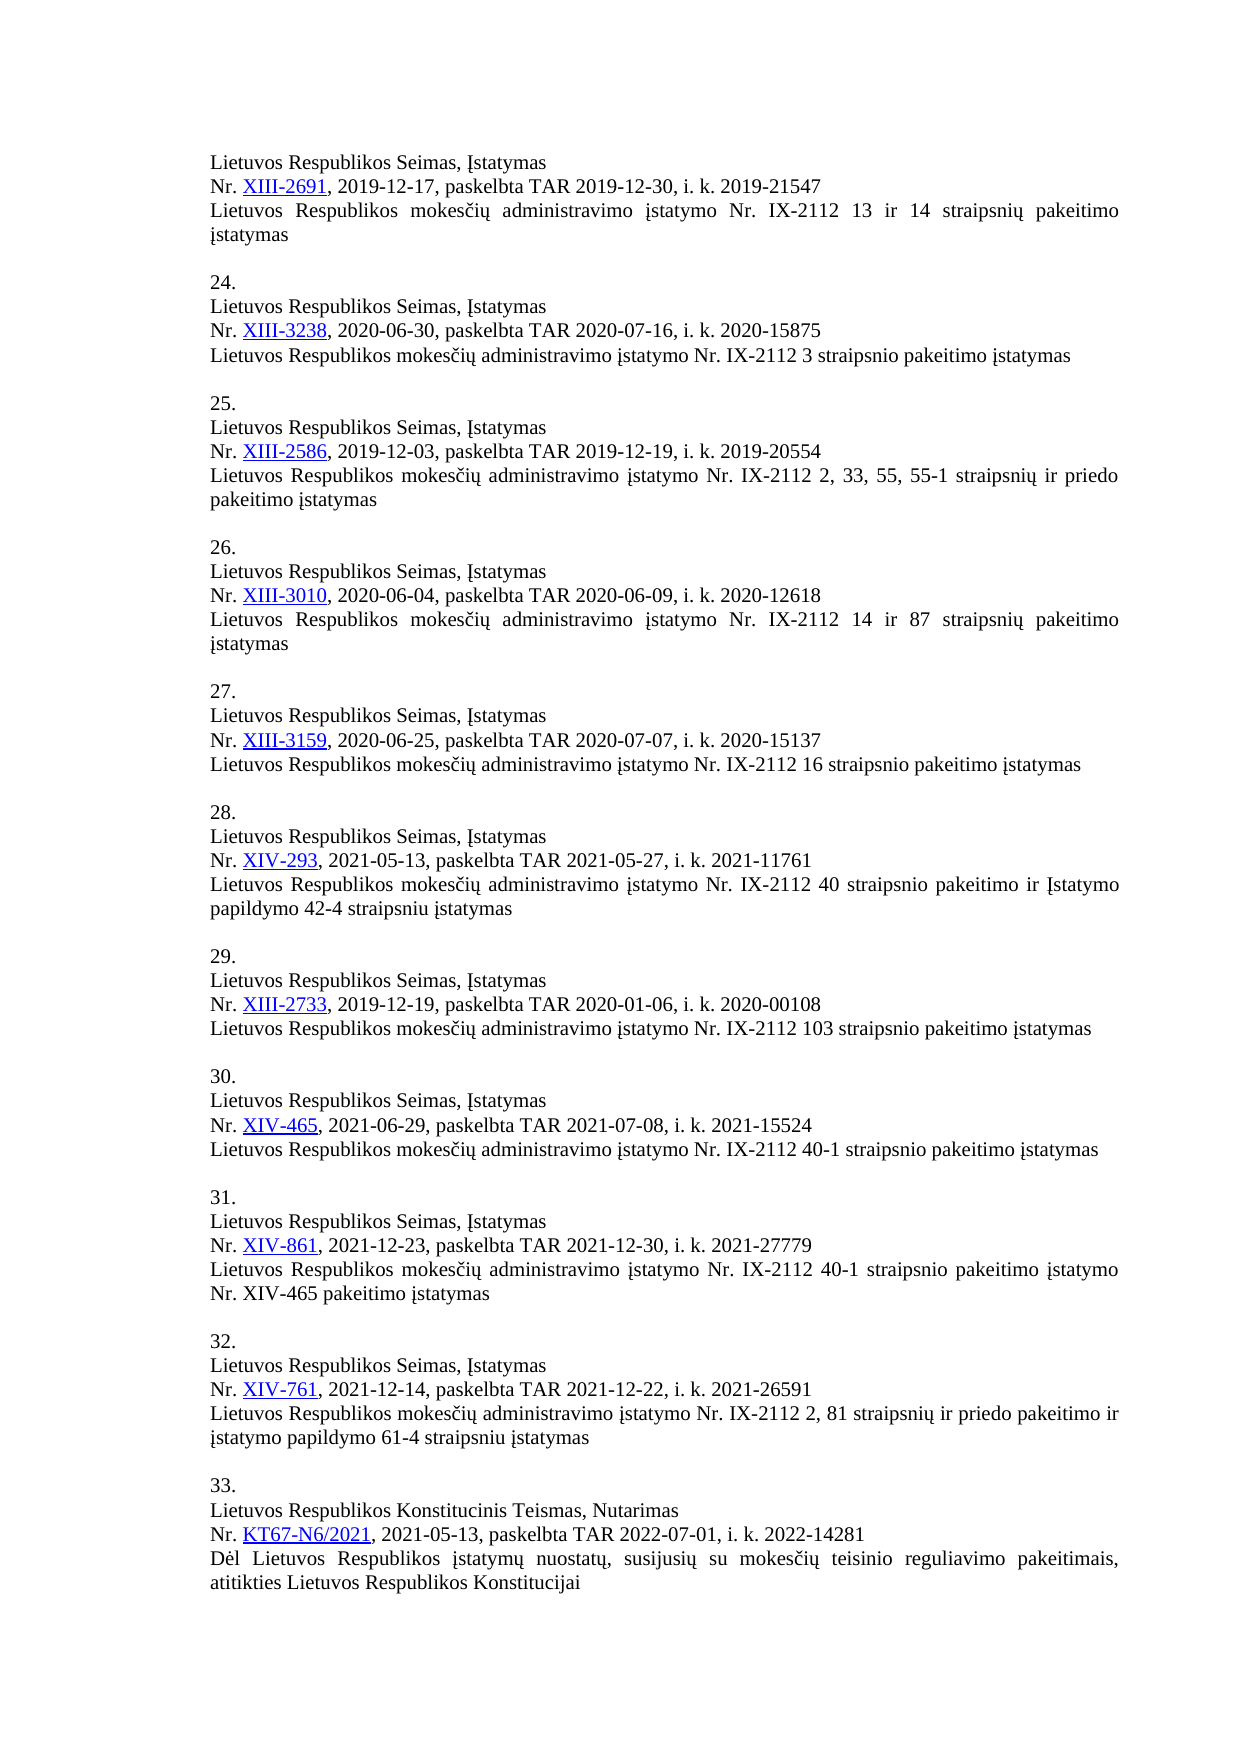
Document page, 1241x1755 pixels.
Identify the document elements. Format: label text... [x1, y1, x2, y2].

text Dėl Lietuvos Respublikos įstatymų nuostatų, susijusių su mokesčių teisinio reguliavimo pakeitimais, atitikties Lietuvos Respublikos Konstitucijai [210, 1546, 1120, 1594]
text Nr. XIII-2586, 2019-12-03, paskelbta TAR 2019-12-19, i. k. 2019-20554 [210, 439, 1120, 463]
text Nr. KT67-N6/2021, 2021-05-13, paskelbta TAR 2022-07-01, i. k. 2022-14281 [210, 1522, 1120, 1546]
text Nr. XIV-465, 2021-06-29, paskelbta TAR 2021-07-08, i. k. 2021-15524 [210, 1112, 1120, 1137]
text Lietuvos Respublikos mokesčių administravimo įstatymo Nr. IX-2112 2, 81 straipsnių ir priedo pakeitimo ir įstatymo papildymo 61-4 straipsniu įstatymas [210, 1401, 1120, 1449]
text Nr. XIII-2691, 2019-12-17, paskelbta TAR 2019-12-30, i. k. 2019-21547 [210, 174, 1120, 198]
text Lietuvos Respublikos mokesčių administravimo įstatymo Nr. IX-2112 40-1 straipsnio pakeitimo įstatymo Nr. XIV-465 pakeitimo įstatymas [210, 1257, 1120, 1305]
text 32. [210, 1329, 1120, 1353]
text Lietuvos Respublikos mokesčių administravimo įstatymo Nr. IX-2112 14 ir 87 straipsnių pakeitimo įstatymas [210, 607, 1120, 655]
text 25. [210, 391, 1120, 415]
text 24. [210, 270, 1120, 294]
text 28. [210, 800, 1120, 824]
text 31. [210, 1185, 1120, 1209]
text Lietuvos Respublikos Konstitucinis Teismas, Nutarimas [210, 1497, 1120, 1522]
text Lietuvos Respublikos Seimas, Įstatymas [210, 1353, 1120, 1377]
text Nr. XIII-3159, 2020-06-25, paskelbta TAR 2020-07-07, i. k. 2020-15137 [210, 727, 1120, 752]
text Lietuvos Respublikos Seimas, Įstatymas [210, 150, 1120, 174]
text Lietuvos Respublikos mokesčių administravimo įstatymo Nr. IX-2112 16 straipsnio pakeitimo įstatymas [210, 752, 1120, 776]
text Nr. XIII-2733, 2019-12-19, paskelbta TAR 2020-01-06, i. k. 2020-00108 [210, 992, 1120, 1016]
text Lietuvos Respublikos mokesčių administravimo įstatymo Nr. IX-2112 103 straipsnio pakeitimo įstatymas [210, 1016, 1120, 1040]
text 26. [210, 535, 1120, 559]
text Lietuvos Respublikos Seimas, Įstatymas [210, 824, 1120, 848]
text Nr. XIV-761, 2021-12-14, paskelbta TAR 2021-12-22, i. k. 2021-26591 [210, 1377, 1120, 1401]
text 27. [210, 679, 1120, 703]
text 30. [210, 1064, 1120, 1088]
text Nr. XIV-293, 2021-05-13, paskelbta TAR 2021-05-27, i. k. 2021-11761 [210, 848, 1120, 872]
text Nr. XIV-861, 2021-12-23, paskelbta TAR 2021-12-30, i. k. 2021-27779 [210, 1233, 1120, 1257]
text Lietuvos Respublikos Seimas, Įstatymas [210, 559, 1120, 583]
text Lietuvos Respublikos Seimas, Įstatymas [210, 294, 1120, 318]
text Lietuvos Respublikos mokesčių administravimo įstatymo Nr. IX-2112 3 straipsnio pakeitimo įstatymas [210, 342, 1120, 367]
text Lietuvos Respublikos mokesčių administravimo įstatymo Nr. IX-2112 2, 33, 55, 55-1 straipsnių ir priedo pakeitimo įstatymas [210, 463, 1120, 511]
text Lietuvos Respublikos mokesčių administravimo įstatymo Nr. IX-2112 40-1 straipsnio pakeitimo įstatymas [210, 1137, 1120, 1161]
text Lietuvos Respublikos Seimas, Įstatymas [210, 1209, 1120, 1233]
text 33. [210, 1473, 1120, 1497]
text Lietuvos Respublikos Seimas, Įstatymas [210, 1088, 1120, 1112]
text Lietuvos Respublikos Seimas, Įstatymas [210, 703, 1120, 727]
text Lietuvos Respublikos mokesčių administravimo įstatymo Nr. IX-2112 13 ir 14 straipsnių pakeitimo įstatymas [210, 198, 1120, 246]
text Lietuvos Respublikos Seimas, Įstatymas [210, 968, 1120, 992]
text Lietuvos Respublikos mokesčių administravimo įstatymo Nr. IX-2112 40 straipsnio pakeitimo ir Įstatymo papildymo 42-4 straipsniu įstatymas [210, 872, 1120, 920]
text Lietuvos Respublikos Seimas, Įstatymas [210, 415, 1120, 439]
text 29. [210, 944, 1120, 968]
text Nr. XIII-3010, 2020-06-04, paskelbta TAR 2020-06-09, i. k. 2020-12618 [210, 583, 1120, 607]
text Nr. XIII-3238, 2020-06-30, paskelbta TAR 2020-07-16, i. k. 2020-15875 [210, 318, 1120, 342]
